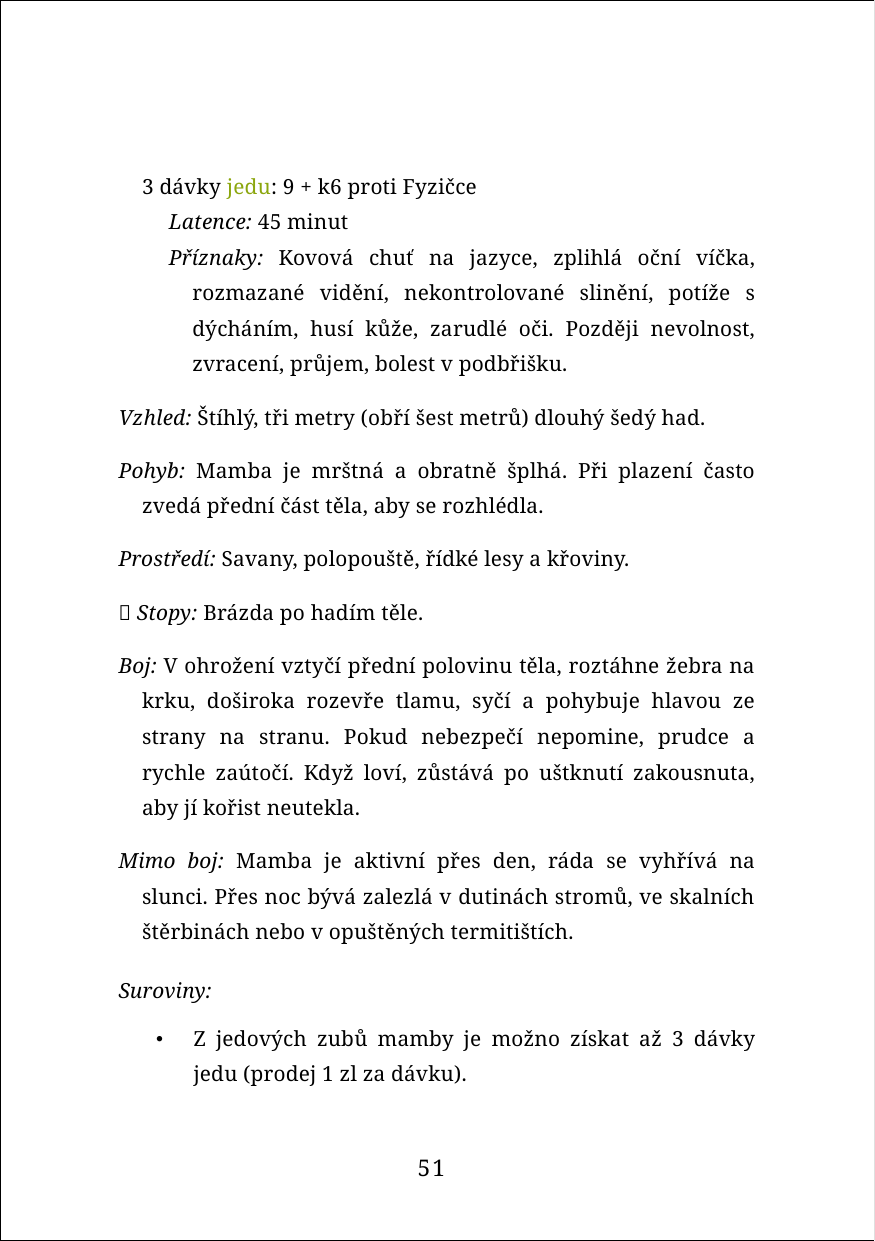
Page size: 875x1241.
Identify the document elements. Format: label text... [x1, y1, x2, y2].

text Latence: 45 minut [168, 207, 756, 236]
text Prostředí: Savany, polopouště, řídké lesy a křoviny. [118, 544, 756, 573]
text 👣 Stopy: Brázda po hadím těle. [118, 598, 756, 626]
text Mimo boj: Mamba je aktivní přes den, ráda se vyhřívá na slunci. Přes noc bývá zalezlá v dutinách stromů, ve skalních štěrbinách nebo v opuštěných termitištích. [118, 846, 756, 946]
text 3 dávky jedu: 9 + k6 proti Fyzičce [142, 172, 756, 200]
text Suroviny: [118, 977, 756, 1005]
text Boj: V ohrožení vztyčí přední polovinu těla, roztáhne žebra na krku, doširoka rozevře tlamu, syčí a pohybuje hlavou ze strany na stranu. Pokud nebezpečí nepomine, prudce a rychle zaútočí. Když loví, zůstává po uštknutí zakousnuta, aby jí kořist neutekla. [118, 651, 756, 822]
list Z jedových zubů mamby je možno získat až 3 dávky jedu (prodej 1 zl za dávku). [156, 1024, 756, 1088]
text Vzhled: Štíhlý, tři metry (obří šest metrů) dlouhý šedý had. [118, 403, 756, 431]
text Příznaky: Kovová chuť na jazyce, zplihlá oční víčka, rozmazané vidění, nekontrolované slinění, potíže s dýcháním, husí kůže, zarudlé oči. Později nevolnost, zvracení, průjem, bolest v podbřišku. [168, 243, 756, 378]
text Pohyb: Mamba je mrštná a obratně šplhá. Při plazení často zvedá přední část těla, aby se rozhlédla. [118, 456, 756, 520]
